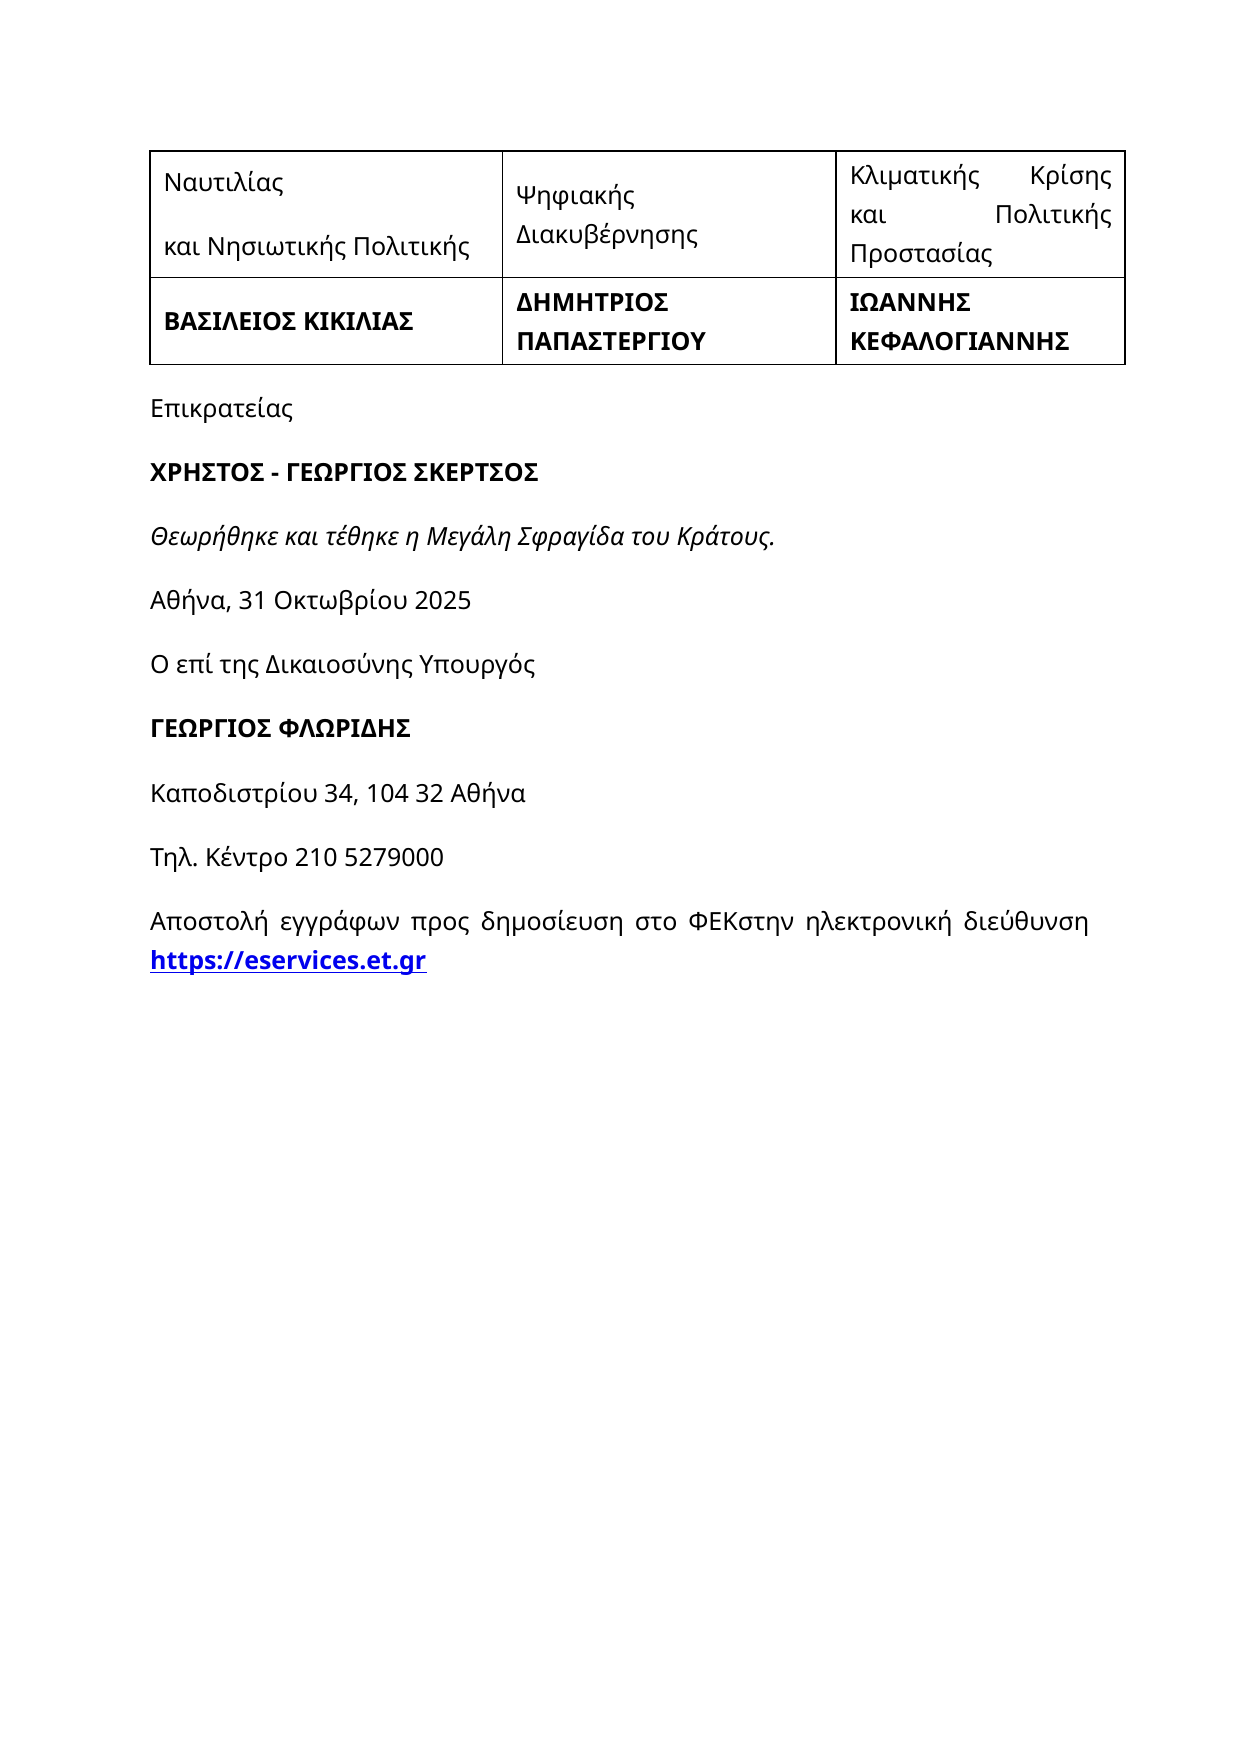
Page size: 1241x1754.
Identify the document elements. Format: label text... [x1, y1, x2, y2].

table_cell ΒΑΣΙΛΕΙΟΣ ΚΙΚΙΛΙΑΣ [151, 278, 502, 364]
table_cell Ψηφιακής Διακυβέρνησης [503, 152, 835, 276]
text Θεωρήθηκε και τέθηκε η Μεγάλη Σφραγίδα του Κράτους. [150, 519, 1090, 553]
text Επικρατείας [150, 390, 1090, 424]
text ΓΕΩΡΓΙΟΣ ΦΛΩΡΙΔΗΣ [150, 711, 1090, 745]
table_cell Κλιματικής Κρίσης και Πολιτικής Προστασίας [837, 152, 1124, 276]
text Αποστολή εγγράφων προς δημοσίευση στο ΦΕΚστην ηλεκτρονική διεύθυνση https://eservices.et.gr [150, 904, 1090, 977]
table_cell Ναυτιλίας και Νησιωτικής Πολιτικής [151, 152, 502, 276]
table_cell ΙΩΑΝΝΗΣ ΚΕΦΑΛΟΓΙΑΝΝΗΣ [837, 278, 1124, 364]
text ΧΡΗΣΤΟΣ - ΓΕΩΡΓΙΟΣ ΣΚΕΡΤΣΟΣ [150, 454, 1090, 488]
text Τηλ. Κέντρο 210 5279000 [150, 839, 1090, 873]
text Καποδιστρίου 34, 104 32 Αθήνα [150, 775, 1090, 809]
table_cell ΔΗΜΗΤΡΙΟΣ ΠΑΠΑΣΤΕΡΓΙΟΥ [503, 278, 835, 364]
text Ο επί της Δικαιοσύνης Υπουργός [150, 647, 1090, 681]
text Αθήνα, 31 Οκτωβρίου 2025 [150, 583, 1090, 617]
